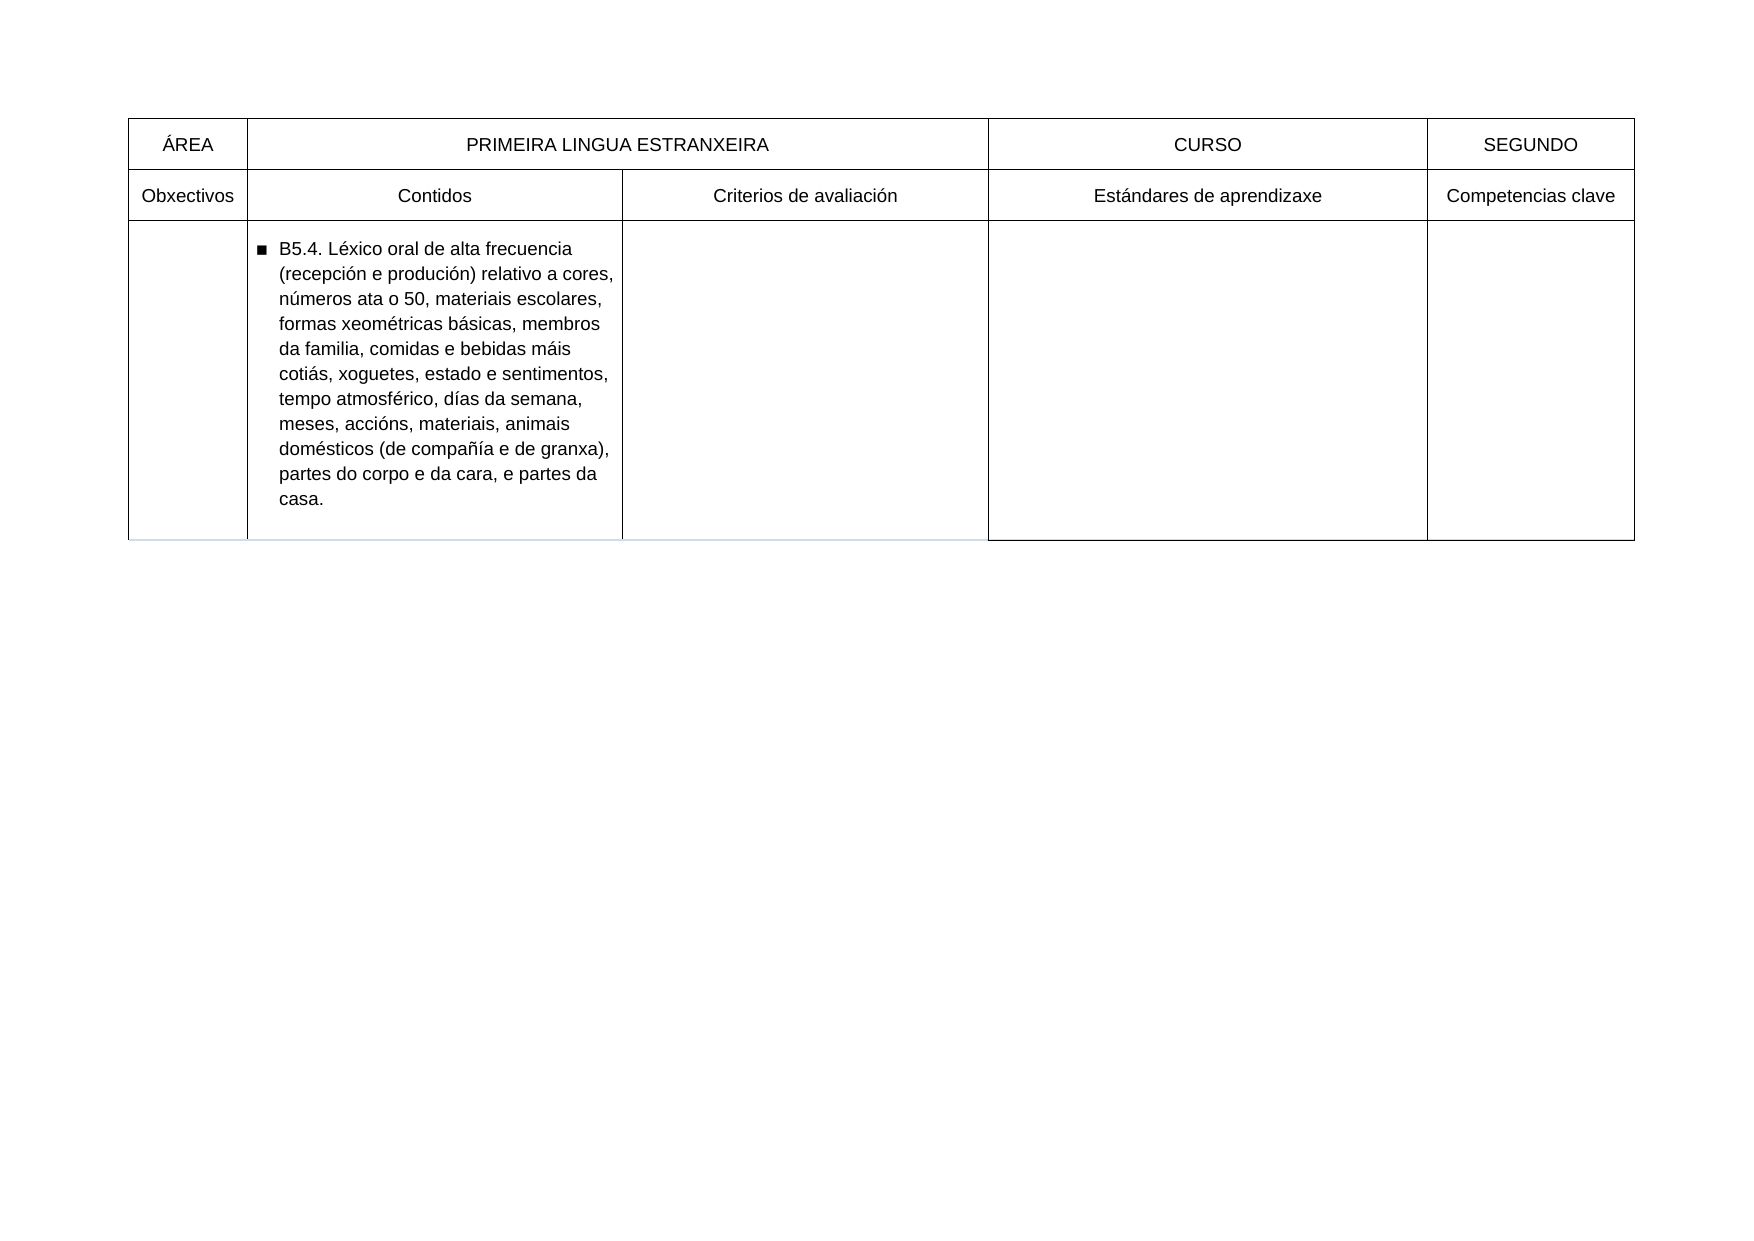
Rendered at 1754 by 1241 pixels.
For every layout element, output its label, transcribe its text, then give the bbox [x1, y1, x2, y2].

table_cell Contidos [248, 170, 622, 220]
table_header CURSO [989, 119, 1427, 169]
table_cell B5.4. Léxico oral de alta frecuencia (recepción e produción) relativo a cores, números ata o 50, materiais escolares, formas xeométricas básicas, membros da familia, comidas e bebidas máis cotiás, xoguetes, estado e sentimentos, tempo atmosférico, días da semana, meses, accións, materiais, animais domésticos (de compañía e de granxa), partes do corpo e da cara, e partes da casa. [248, 221, 622, 539]
table_cell Estándares de aprendizaxe [989, 170, 1427, 220]
table_cell Competencias clave [1428, 170, 1634, 220]
table_header PRIMEIRA LINGUA ESTRANXEIRA [248, 119, 988, 169]
table_cell [1428, 221, 1634, 539]
table_cell [623, 221, 988, 539]
table_cell [989, 221, 1427, 539]
table_cell [129, 221, 247, 539]
table_cell Criterios de avaliación [623, 170, 988, 220]
table_header SEGUNDO [1428, 119, 1634, 169]
table_cell Obxectivos [129, 170, 247, 220]
table_header ÁREA [129, 119, 247, 169]
